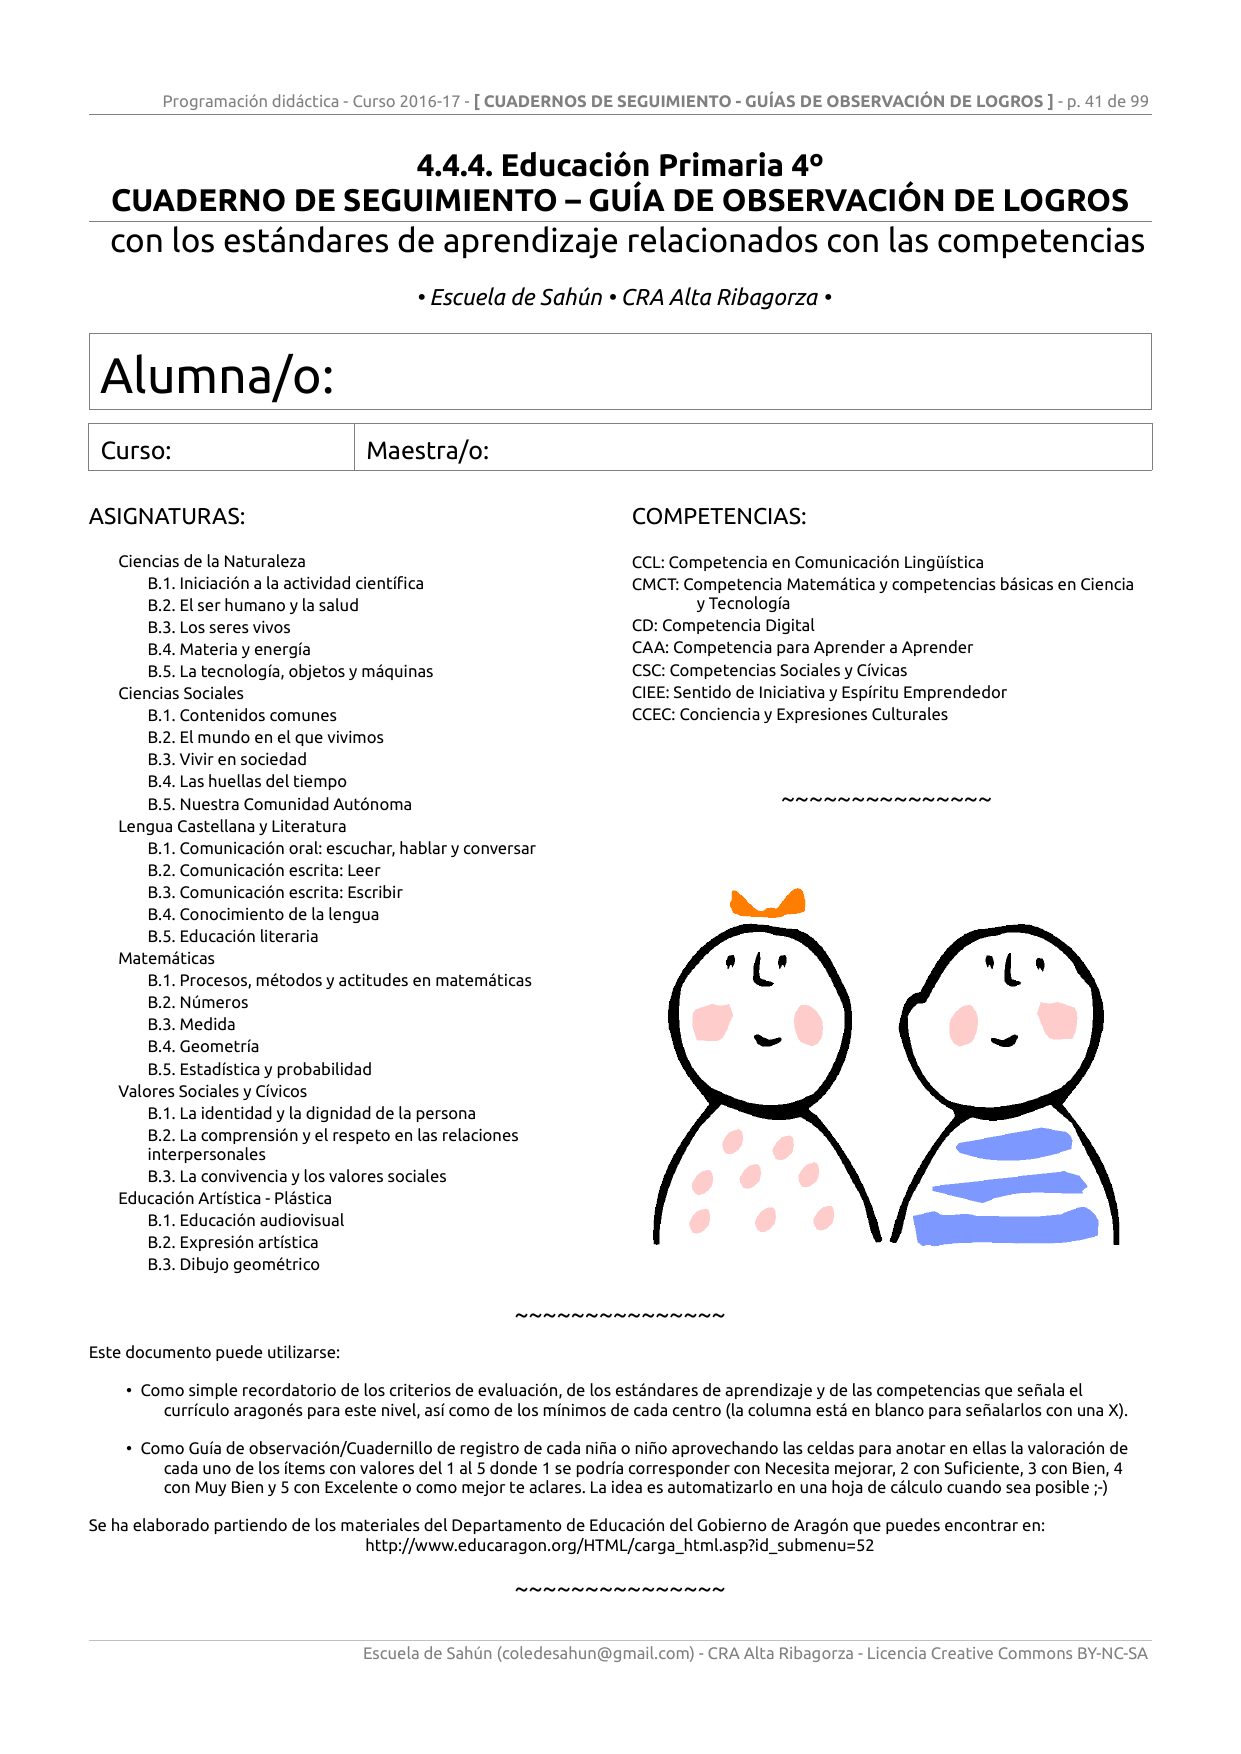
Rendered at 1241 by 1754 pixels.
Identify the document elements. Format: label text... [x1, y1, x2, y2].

text http://www.educaragon.org/HTML/carga_html.asp?id_submenu=52 [88, 1535, 1152, 1554]
picture [646, 874, 1126, 1255]
table_header Maestra/o: [355, 424, 1152, 470]
subtitle 4.4.4. Educación Primaria 4º [88, 143, 1152, 182]
subtitle CUADERNO DE SEGUIMIENTO – GUÍA DE OBSERVACIÓN DE LOGROS [88, 182, 1152, 221]
text Alumna/o: [90, 334, 1151, 409]
table_header ASIGNATURAS: Ciencias de la Naturaleza B.1. Iniciación a la actividad científica B.2. El ser humano y la salud B.3. Los seres vivos B.4. Materia y energía B.5. La tecnología, objetos y máquinas Ciencias Sociales B.1. Contenidos comunes B.2. El mundo en el que vivimos B.3. Vivir en sociedad B.4. Las huellas del tiempo B.5. Nuestra Comunidad Autónoma Lengua Castellana y Literatura B.1. Comunicación oral: escuchar, hablar y conversar B.2. Comunicación escrita: Leer B.3. Comunicación escrita: Escribir B.4. Conocimiento de la lengua B.5. Educación literaria Matemáticas B.1. Procesos, métodos y actitudes en matemáticas B.2. Números B.3. Medida B.4. Geometría B.5. Estadística y probabilidad Valores Sociales y Cívicos B.1. La identidad y la dignidad de la persona B.2. La comprensión y el respeto en las relaciones interpersonales B.3. La convivencia y los valores sociales Educación Artística - Plástica B.1. Educación audiovisual B.2. Expresión artística B.3. Dibujo geométrico [89, 496, 620, 1280]
list Como Guía de observación/Cuadernillo de registro de cada niña o niño aprovechando las celdas para anotar en ellas la valoración de cada uno de los ítems con valores del 1 al 5 donde 1 se podría corresponder con Necesita mejorar, 2 con Suficiente, 3 con Bien, 4 con Muy Bien y 5 con Excelente o como mejor te aclares. La idea es automatizarlo en una hoja de cálculo cuando sea posible ;-) [126, 1439, 1152, 1497]
text Se ha elaborado partiendo de los materiales del Departamento de Educación del Gobierno de Aragón que puedes encontrar en: [88, 1516, 1152, 1535]
list Como simple recordatorio de los criterios de evaluación, de los estándares de aprendizaje y de las competencias que señala el currículo aragonés para este nivel, así como de los mínimos de cada centro (la columna está en blanco para señalarlos con una X). [126, 1381, 1152, 1419]
table_header Curso: [89, 424, 354, 470]
text • Escuela de Sahún • CRA Alta Ribagorza • [99, 283, 1149, 309]
text ~~~~~~~~~~~~~~~ [88, 1573, 1152, 1602]
text Este documento puede utilizarse: [88, 1342, 1152, 1361]
text ~~~~~~~~~~~~~~~ [88, 1299, 1152, 1328]
text con los estándares de aprendizaje relacionados con las competencias [99, 222, 1149, 259]
table_header COMPETENCIAS: CCL: Competencia en Comunicación Lingüística CMCT: Competencia Matemática y competencias básicas en Ciencia y Tecnología CD: Competencia Digital CAA: Competencia para Aprender a Aprender CSC: Competencias Sociales y Cívicas CIEE: Sentido de Iniciativa y Espíritu Emprendedor CCEC: Conciencia y Expresiones Culturales ~~~~~~~~~~~~~~~ [620, 496, 1152, 1280]
